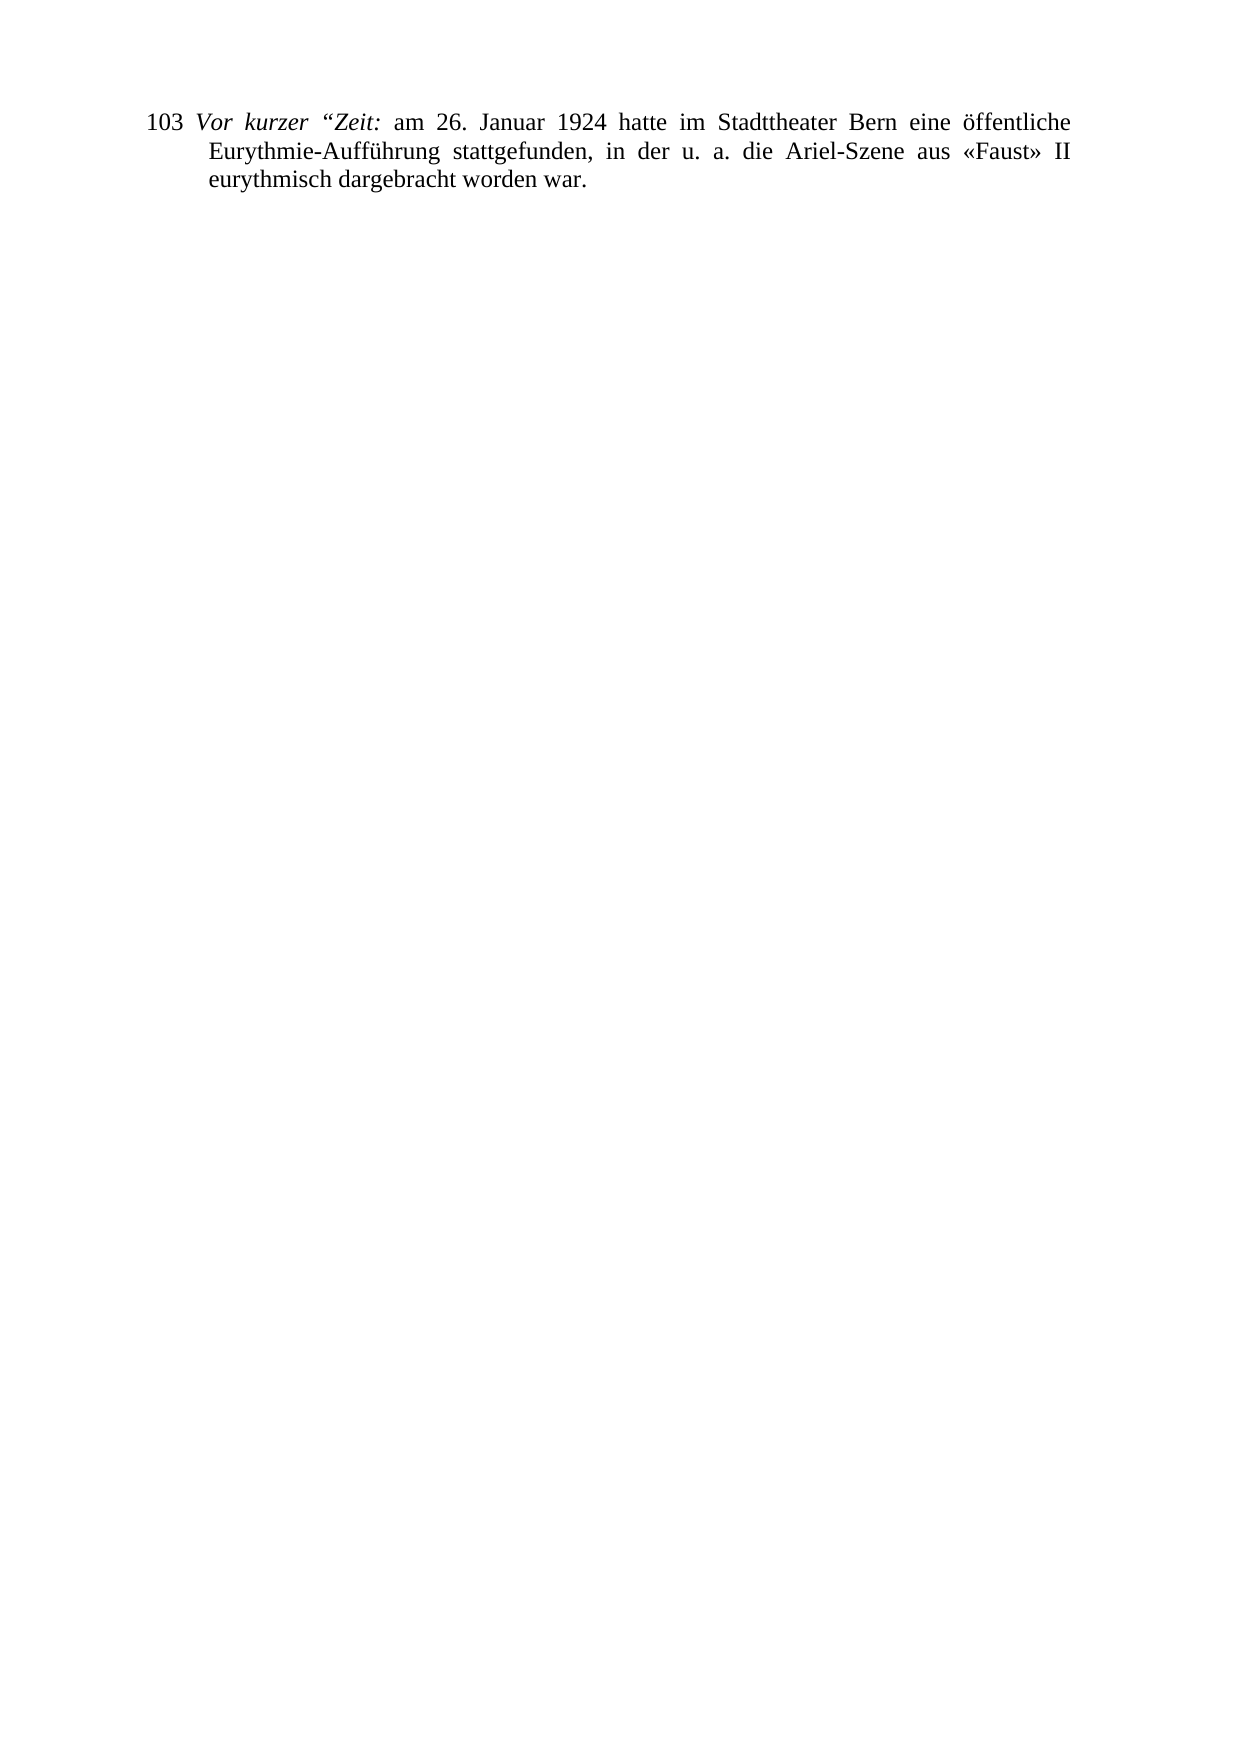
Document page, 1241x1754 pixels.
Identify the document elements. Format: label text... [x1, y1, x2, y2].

text 103 Vor kurzer “Zeit: am 26. Januar 1924 hatte im Stadttheater Bern eine öffentliche Eurythmie-Aufführung stattgefunden, in der u. a. die Ariel-Szene aus «Faust» II eurythmisch dargebracht worden war. [146, 107, 1072, 193]
